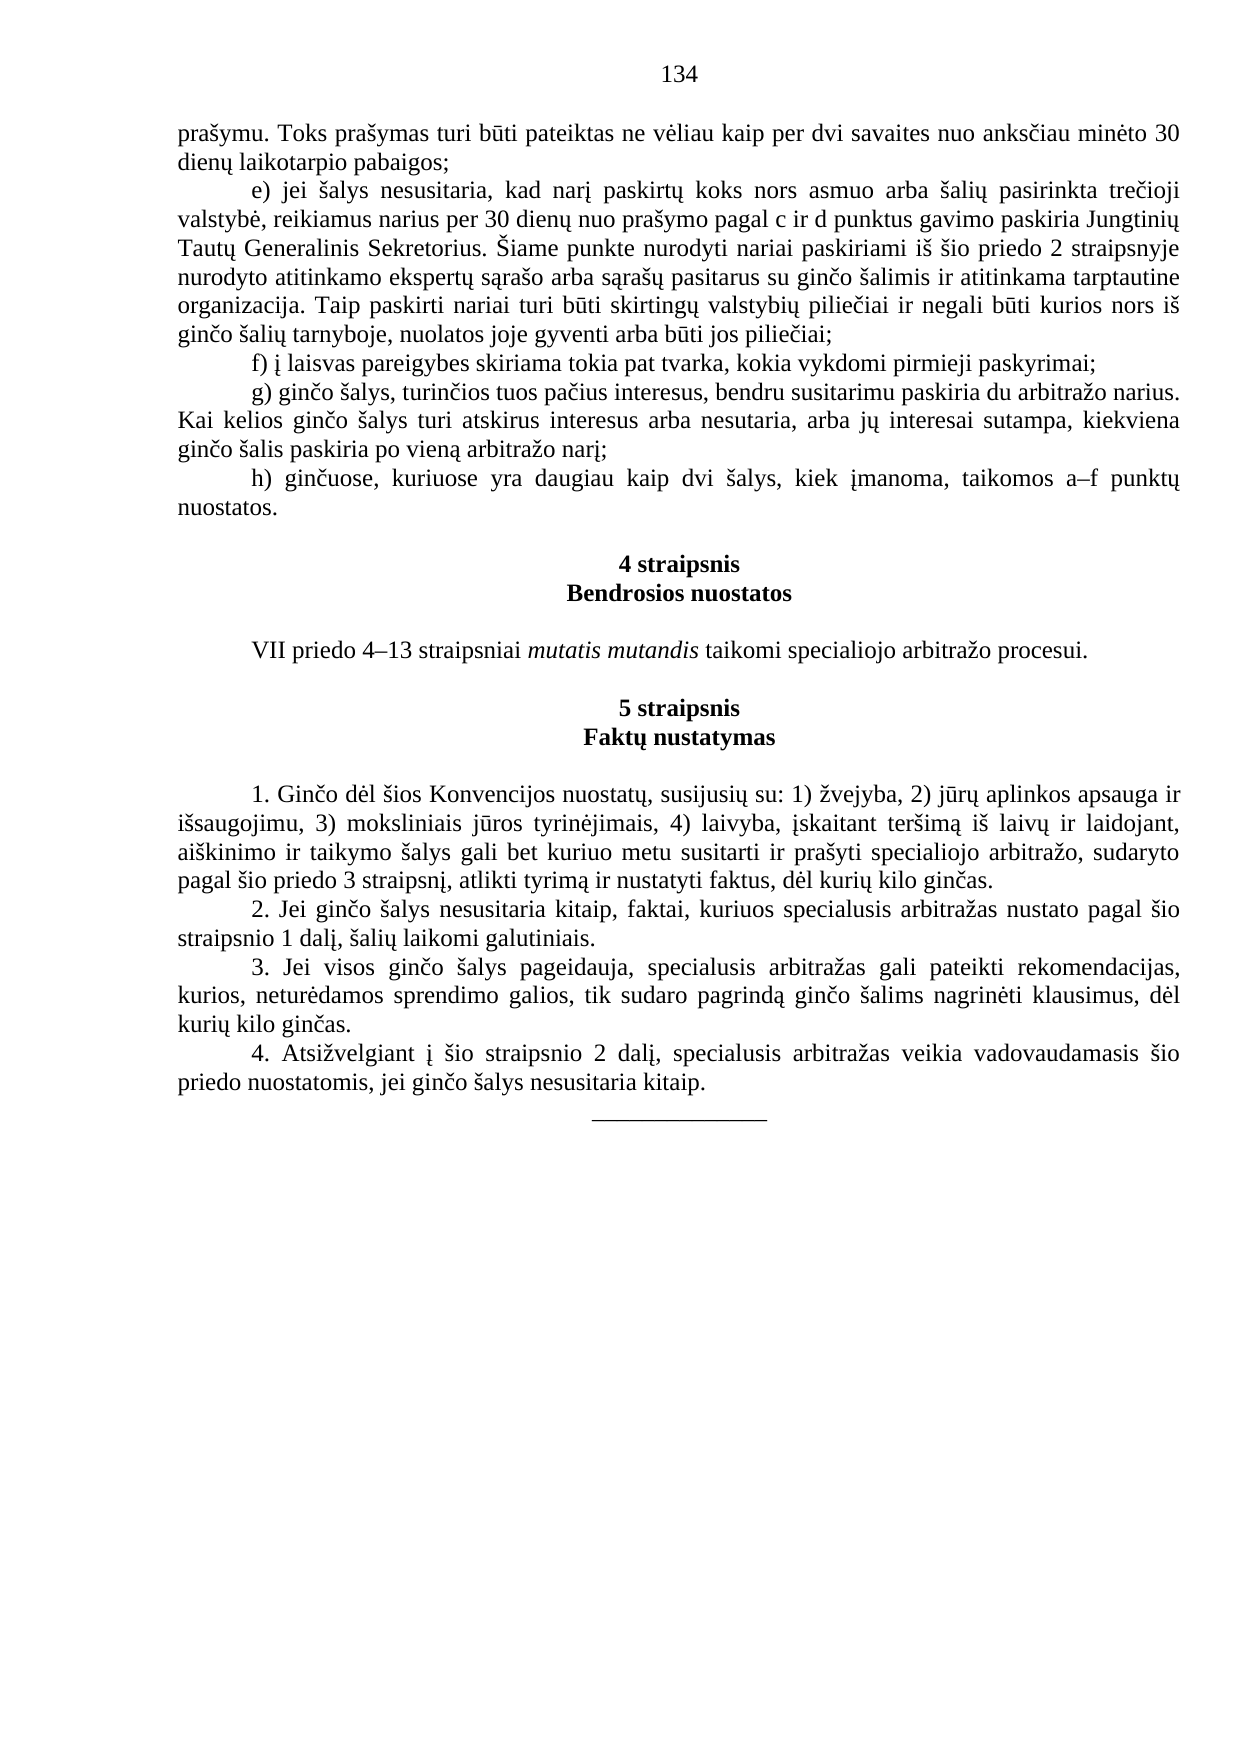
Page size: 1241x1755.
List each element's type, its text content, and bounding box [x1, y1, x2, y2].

text e) jei šalys nesusitaria, kad narį paskirtų koks nors asmuo arba šalių pasirinkta trečioji valstybė, reikiamus narius per 30 dienų nuo prašymo pagal c ir d punktus gavimo paskiria Jungtinių Tautų Generalinis Sekretorius. Šiame punkte nurodyti nariai paskiriami iš šio priedo 2 straipsnyje nurodyto atitinkamo ekspertų sąrašo arba sąrašų pasitarus su ginčo šalimis ir atitinkama tarptautine organizacija. Taip paskirti nariai turi būti skirtingų valstybių piliečiai ir negali būti kurios nors iš ginčo šalių tarnyboje, nuolatos joje gyventi arba būti jos piliečiai; [177, 176, 1181, 348]
text h) ginčuose, kuriuose yra daugiau kaip dvi šalys, kiek įmanoma, taikomos a–f punktų nuostatos. [177, 463, 1181, 521]
text 3. Jei visos ginčo šalys pageidauja, specialusis arbitražas gali pateikti rekomendacijas, kurios, neturėdamos sprendimo galios, tik sudaro pagrindą ginčo šalims nagrinėti klausimus, dėl kurių kilo ginčas. [177, 952, 1181, 1038]
text 4 straipsnis [177, 549, 1181, 578]
text ______________ [177, 1096, 1181, 1124]
text prašymu. Toks prašymas turi būti pateiktas ne vėliau kaip per dvi savaites nuo anksčiau minėto 30 dienų laikotarpio pabaigos; [177, 118, 1181, 176]
text 2. Jei ginčo šalys nesusitaria kitaip, faktai, kuriuos specialusis arbitražas nustato pagal šio straipsnio 1 dalį, šalių laikomi galutiniais. [177, 894, 1181, 952]
text 1. ginčo dėl šios Konvencijos nuostatų, susijusių su: 1) žvejyba, 2) jūrų aplinkos apsauga ir išsaugojimu, 3) moksliniais jūros tyrinėjimais, 4) laivyba, įskaitant teršimą iš laivų ir laidojant, aiškinimo ir taikymo šalys gali bet kuriuo metu susitarti ir prašyti specialiojo arbitražo, sudaryto pagal šio priedo 3 straipsnį, atlikti tyrimą ir nustatyti faktus, dėl kurių kilo ginčas. [177, 779, 1181, 894]
text VII priedo 4–13 straipsniai mutatis mutandis taikomi specialiojo arbitražo procesui. [177, 636, 1181, 664]
text Faktų nustatymas [177, 722, 1181, 751]
text 5 straipsnis [177, 693, 1181, 722]
text Bendrosios nuostatos [177, 578, 1181, 607]
text 4. atsižvelgiant į šio straipsnio 2 dalį, specialusis arbitražas veikia vadovaudamasis šio priedo nuostatomis, jei ginčo šalys nesusitaria kitaip. [177, 1038, 1181, 1096]
text f) į laisvas pareigybes skiriama tokia pat tvarka, kokia vykdomi pirmieji paskyrimai; [177, 348, 1181, 377]
text g) ginčo šalys, turinčios tuos pačius interesus, bendru susitarimu paskiria du arbitražo narius. Kai kelios ginčo šalys turi atskirus interesus arba nesutaria, arba jų interesai sutampa, kiekviena ginčo šalis paskiria po vieną arbitražo narį; [177, 377, 1181, 463]
